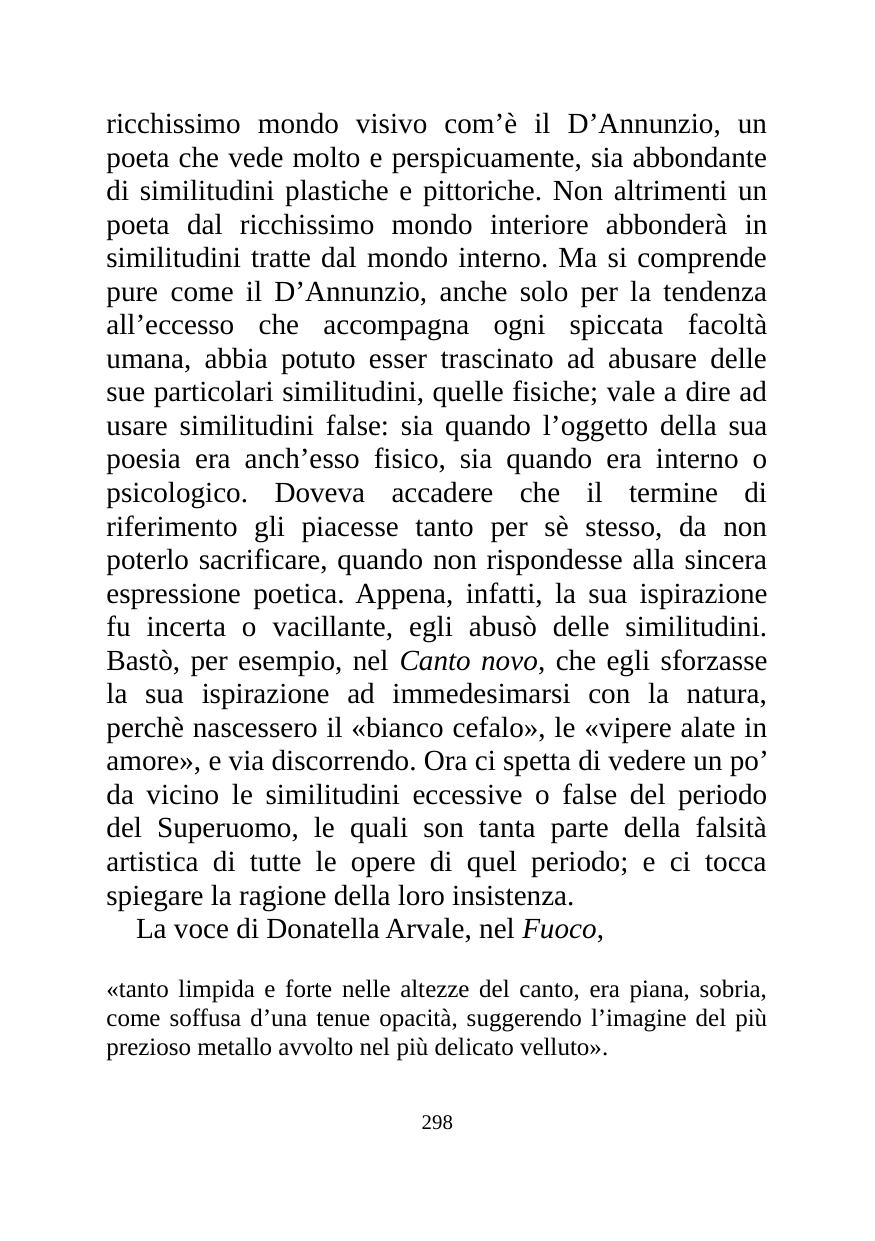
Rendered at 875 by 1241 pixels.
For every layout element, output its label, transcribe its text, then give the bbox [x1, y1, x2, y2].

text «tanto limpida e forte nelle altezze del canto, era piana, sobria, come soffusa d’una tenue opacità, suggerendo l’imagine del più prezioso metallo avvolto nel più delicato velluto». [106, 974, 768, 1061]
text ricchissimo mondo visivo com’è il D’Annunzio, un poeta che vede molto e perspicuamente, sia abbondante di similitudini plastiche e pittoriche. Non altrimenti un poeta dal ricchissimo mondo interiore abbonderà in similitudini tratte dal mondo interno. Ma si comprende pure come il D’Annunzio, anche solo per la tendenza all’eccesso che accompagna ogni spiccata facoltà umana, abbia potuto esser trascinato ad abusare delle sue particolari similitudini, quelle fisiche; vale a dire ad usare similitudini false: sia quando l’oggetto della sua poesia era anch’esso fisico, sia quando era interno o psicologico. Doveva accadere che il termine di riferimento gli piacesse tanto per sè stesso, da non poterlo sacrificare, quando non rispondesse alla sincera espressione poetica. Appena, infatti, la sua ispirazione fu incerta o vacillante, egli abusò delle similitudini. Bastò, per esempio, nel Canto novo, che egli sforzasse la sua ispirazione ad immedesimarsi con la natura, perchè nascessero il «bianco cefalo», le «vipere alate in amore», e via discorrendo. Ora ci spetta di vedere un po’ da vicino le similitudini eccessive o false del periodo del Superuomo, le quali son tanta parte della falsità artistica di tutte le opere di quel periodo; e ci tocca spiegare la ragione della loro insistenza. [106, 106, 768, 911]
text La voce di Donatella Arvale, nel Fuoco, [106, 911, 768, 945]
